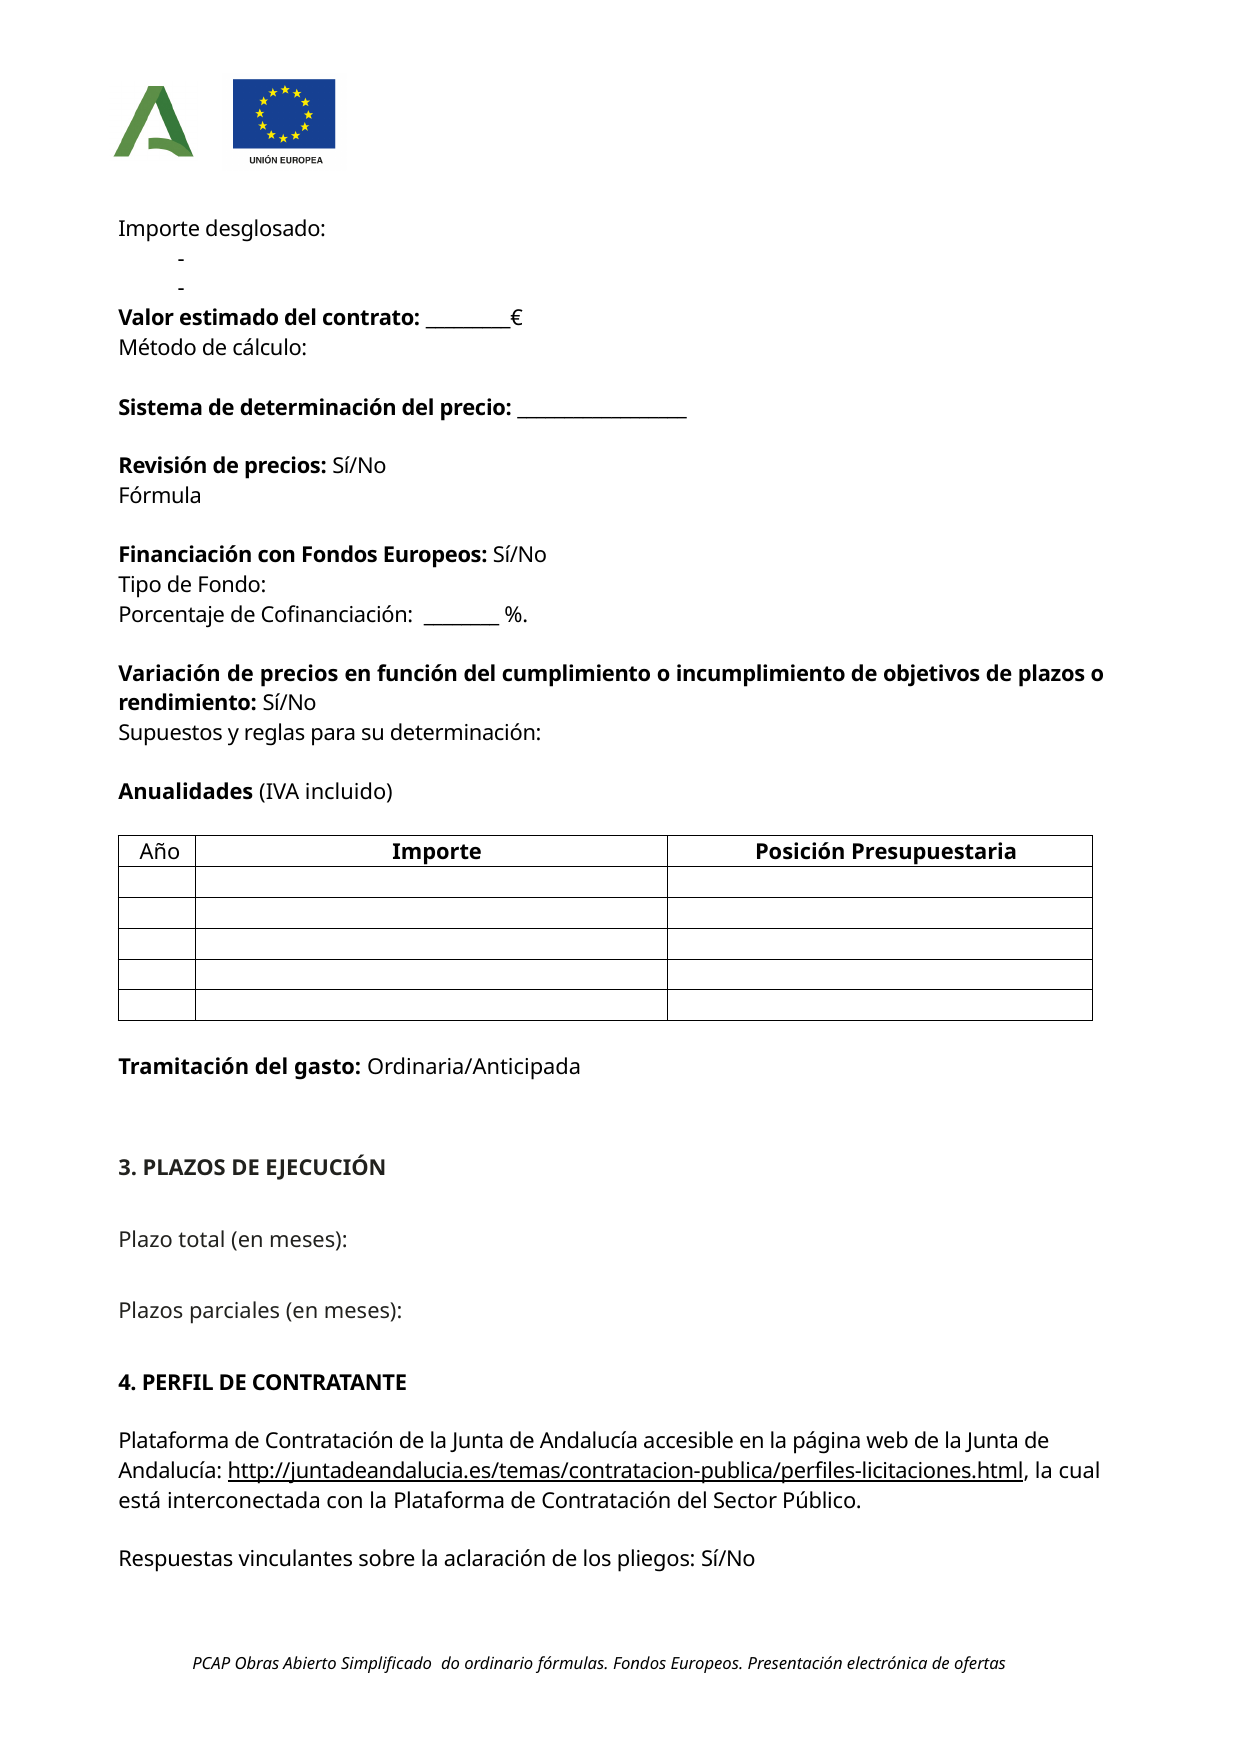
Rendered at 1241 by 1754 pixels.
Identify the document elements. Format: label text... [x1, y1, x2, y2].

text Tramitación del gasto: Ordinaria/Anticipada [118, 1051, 1104, 1081]
table_cell [119, 990, 195, 1020]
text Tipo de Fondo: [118, 569, 1104, 599]
table_header Importe [196, 836, 667, 866]
table_cell [196, 960, 667, 989]
text Importe desglosado: [118, 213, 1104, 242]
picture [109, 81, 198, 161]
picture [221, 73, 347, 171]
table_cell [196, 898, 667, 928]
text 3. PLAZOS DE EJECUCIÓN [118, 1152, 1104, 1182]
table_cell [119, 867, 195, 897]
text Respuestas vinculantes sobre la aclaración de los pliegos: Sí/No [118, 1543, 1104, 1573]
table_cell [668, 990, 1092, 1020]
table_cell [196, 867, 667, 897]
text Plazos parciales (en meses): [118, 1295, 1104, 1325]
table_cell [668, 898, 1092, 928]
text Variación de precios en función del cumplimiento o incumplimiento de objetivos de plazos o rendimiento: Sí/No [118, 657, 1104, 717]
table_cell [196, 990, 667, 1020]
text Revisión de precios: Sí/No [118, 450, 1104, 480]
text Valor estimado del contrato: _________€ [118, 302, 1104, 332]
text Plazo total (en meses): [118, 1224, 1104, 1253]
table_cell [119, 960, 195, 989]
table_cell [668, 867, 1092, 897]
text 4. PERFIL DE CONTRATANTE [118, 1367, 1104, 1396]
text - [177, 272, 1104, 302]
table_cell [668, 960, 1092, 989]
text Método de cálculo: [118, 332, 1104, 362]
text Fórmula [118, 480, 1104, 509]
table_cell [196, 929, 667, 958]
text Plataforma de Contratación de la Junta de Andalucía accesible en la página web de la Junta de Andalucía: http://juntadeandalucia.es/temas/contratacion-publica/perfiles-licitaciones.html, la cual está interconectada con la Plataforma de Contratación del Sector Público. [118, 1425, 1104, 1514]
table_cell [119, 898, 195, 928]
table_cell [119, 929, 195, 958]
text Sistema de determinación del precio: __________________ [118, 391, 1104, 421]
text Financiación con Fondos Europeos: Sí/No [118, 539, 1104, 569]
table_header Año [119, 836, 195, 866]
table_header Posición Presupuestaria [668, 836, 1092, 866]
text Anualidades (IVA incluido) [118, 776, 1104, 805]
text - [177, 242, 1104, 272]
text Porcentaje de Cofinanciación: ________ %. [118, 599, 1104, 629]
table_cell [668, 929, 1092, 958]
text Supuestos y reglas para su determinación: [118, 717, 1104, 747]
